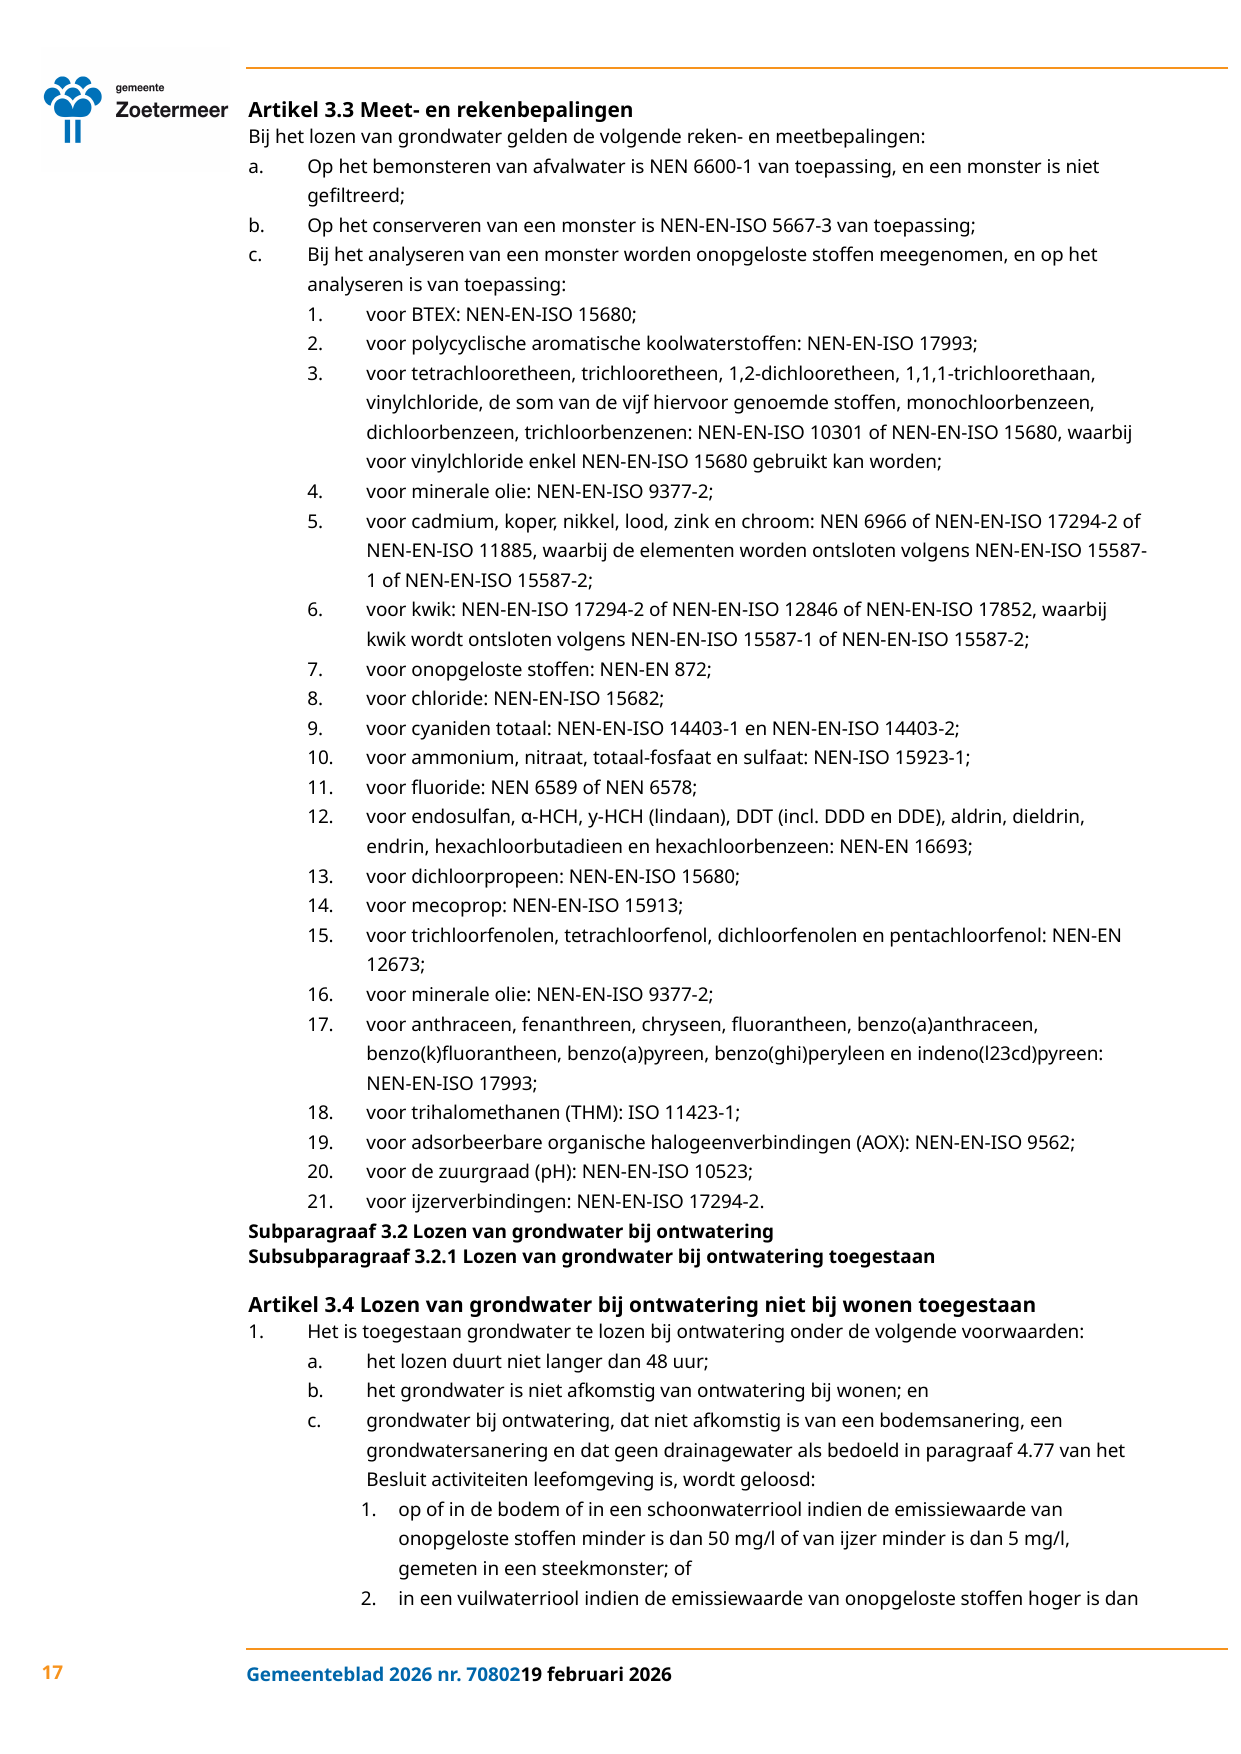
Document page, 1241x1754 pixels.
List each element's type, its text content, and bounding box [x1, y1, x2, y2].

list voor polycyclische aromatische koolwaterstoffen: NEN-EN-ISO 17993; [307, 330, 1152, 356]
list voor trichloorfenolen, tetrachloorfenol, dichloorfenolen en pentachloorfenol: NEN-EN 12673; [307, 922, 1152, 977]
list voor cyaniden totaal: NEN-EN-ISO 14403-1 en NEN-EN-ISO 14403-2; [307, 715, 1152, 741]
list voor adsorbeerbare organische halogeenverbindingen (AOX): NEN-EN-ISO 9562; [307, 1129, 1152, 1155]
list op of in de bodem of in een schoonwaterriool indien de emissiewaarde van onopgeloste stoffen minder is dan 50 mg/l of van ijzer minder is dan 5 mg/l, gemeten in een steekmonster; of [361, 1496, 1152, 1581]
list grondwater bij ontwatering, dat niet afkomstig is van een bodemsanering, een grondwatersanering en dat geen drainagewater als bedoeld in paragraaf 4.77 van het Besluit activiteiten leefomgeving is, wordt geloosd: [307, 1407, 1152, 1492]
list Het is toegestaan grondwater te lozen bij ontwatering onder de volgende voorwaarden: [248, 1318, 1152, 1344]
text Bij het lozen van grondwater gelden de volgende reken- en meetbepalingen: [248, 123, 1152, 149]
list het grondwater is niet afkomstig van ontwatering bij wonen; en [307, 1378, 1152, 1403]
list voor endosulfan, α-HCH, y-HCH (lindaan), DDT (incl. DDD en DDE), aldrin, dieldrin, endrin, hexachloorbutadieen en hexachloorbenzeen: NEN-EN 16693; [307, 804, 1152, 859]
list voor dichloorpropeen: NEN-EN-ISO 15680; [307, 863, 1152, 888]
list Op het conserveren van een monster is NEN-EN-ISO 5667-3 van toepassing; [248, 212, 1152, 238]
list Op het bemonsteren van afvalwater is NEN 6600-1 van toepassing, en een monster is niet gefiltreerd; [248, 153, 1152, 208]
list voor minerale olie: NEN-EN-ISO 9377-2; [307, 478, 1152, 504]
list voor trihalomethanen (THM): ISO 11423-1; [307, 1099, 1152, 1125]
list voor tetrachlooretheen, trichlooretheen, 1,2-dichlooretheen, 1,1,1-trichloorethaan, vinylchloride, de som van de vijf hiervoor genoemde stoffen, monochloorbenzeen, dichloorbenzeen, trichloorbenzenen: NEN-EN-ISO 10301 of NEN-EN-ISO 15680, waarbij voor vinylchloride enkel NEN-EN-ISO 15680 gebruikt kan worden; [307, 360, 1152, 474]
text Artikel 3.4 Lozen van grondwater bij ontwatering niet bij wonen toegestaan [248, 1290, 1152, 1318]
text Artikel 3.3 Meet- en rekenbepalingen [248, 95, 1152, 123]
list voor minerale olie: NEN-EN-ISO 9377-2; [307, 981, 1152, 1007]
list voor mecoprop: NEN-EN-ISO 15913; [307, 892, 1152, 918]
list voor anthraceen, fenanthreen, chryseen, fluorantheen, benzo(a)anthraceen, benzo(k)fluorantheen, benzo(a)pyreen, benzo(ghi)peryleen en indeno(l23cd)pyreen: NEN-EN-ISO 17993; [307, 1011, 1152, 1096]
text Subsubparagraaf 3.2.1 Lozen van grondwater bij ontwatering toegestaan [248, 1243, 1152, 1269]
list in een vuilwaterriool indien de emissiewaarde van onopgeloste stoffen hoger is dan [361, 1585, 1152, 1611]
list voor kwik: NEN-EN-ISO 17294-2 of NEN-EN-ISO 12846 of NEN-EN-ISO 17852, waarbij kwik wordt ontsloten volgens NEN-EN-ISO 15587-1 of NEN-EN-ISO 15587-2; [307, 597, 1152, 652]
text Subparagraaf 3.2 Lozen van grondwater bij ontwatering [248, 1218, 1152, 1243]
list voor BTEX: NEN-EN-ISO 15680; [307, 301, 1152, 326]
list Bij het analyseren van een monster worden onopgeloste stoffen meegenomen, en op het analyseren is van toepassing: [248, 242, 1152, 297]
list voor ammonium, nitraat, totaal-fosfaat en sulfaat: NEN-ISO 15923-1; [307, 744, 1152, 770]
list het lozen duurt niet langer dan 48 uur; [307, 1348, 1152, 1374]
list voor onopgeloste stoffen: NEN-EN 872; [307, 656, 1152, 681]
list voor chloride: NEN-EN-ISO 15682; [307, 685, 1152, 711]
list voor de zuurgraad (pH): NEN-EN-ISO 10523; [307, 1159, 1152, 1184]
list voor cadmium, koper, nikkel, lood, zink en chroom: NEN 6966 of NEN-EN-ISO 17294-2 of NEN-EN-ISO 11885, waarbij de elementen worden ontsloten volgens NEN-EN-ISO 15587-1 of NEN-EN-ISO 15587-2; [307, 508, 1152, 593]
picture [41, 47, 231, 172]
list voor ijzerverbindingen: NEN-EN-ISO 17294-2. [307, 1188, 1152, 1214]
list voor fluoride: NEN 6589 of NEN 6578; [307, 774, 1152, 800]
